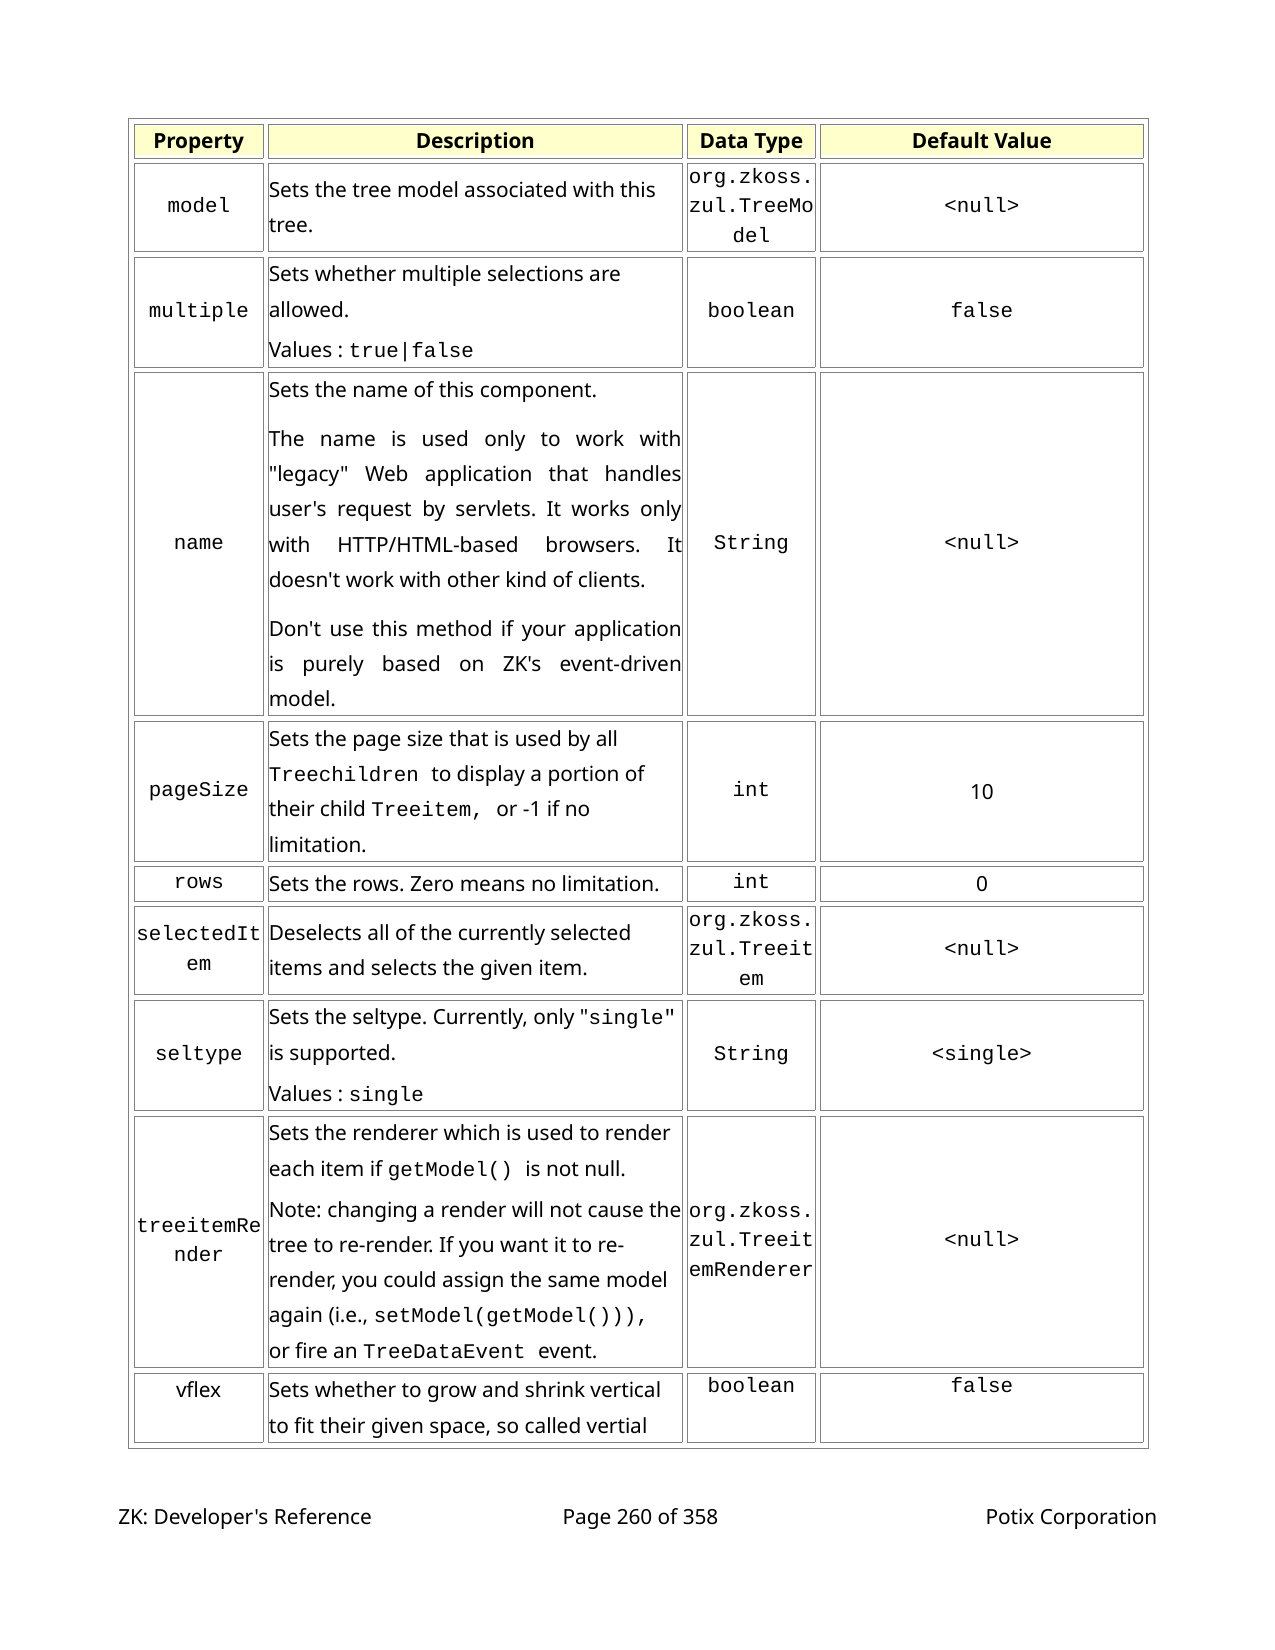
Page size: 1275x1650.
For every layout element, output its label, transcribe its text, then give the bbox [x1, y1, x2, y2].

table_cell false [818, 251, 1146, 367]
table_cell Sets whether to grow and shrink vertical to fit their given space, so called vertial [266, 1367, 685, 1442]
table_cell Sets the renderer which is used to render each item if getModel() is not null. Note: changing a render will not cause the tree to re-render. If you want it to re-render, you could assign the same model again (i.e., setModel(getModel())), or fire an TreeDataEvent event. [266, 1110, 685, 1367]
table_cell treeitemRender [131, 1110, 266, 1367]
table_cell Sets the seltype. Currently, only "single" is supported. Values : single [266, 994, 685, 1110]
table_header Description [266, 119, 685, 158]
table_header Property [131, 119, 266, 158]
table_cell 10 [818, 715, 1146, 861]
table_cell rows [131, 861, 266, 901]
table_cell model [131, 158, 266, 251]
table_cell org.zkoss.zul.TreeModel [685, 158, 817, 251]
table_cell boolean [685, 1367, 817, 1442]
table_cell Sets the rows. Zero means no limitation. [266, 861, 685, 901]
table_cell 0 [818, 861, 1146, 901]
table_cell pageSize [131, 715, 266, 861]
table_cell selectedItem [131, 901, 266, 994]
table_cell int [685, 861, 817, 901]
table_cell multiple [131, 251, 266, 367]
table_cell <null> [818, 367, 1146, 715]
table_cell org.zkoss.zul.Treeitem [685, 901, 817, 994]
table_cell Sets the tree model associated with this tree. [266, 158, 685, 251]
table_cell seltype [131, 994, 266, 1110]
table_cell Sets the page size that is used by all Treechildren to display a portion of their child Treeitem, or -1 if no limitation. [266, 715, 685, 861]
table_cell Sets whether multiple selections are allowed. Values : true|false [266, 251, 685, 367]
table_header Data Type [685, 119, 817, 158]
table_cell String [685, 367, 817, 715]
table_cell boolean [685, 251, 817, 367]
table_cell vflex [131, 1367, 266, 1442]
table_cell false [818, 1367, 1146, 1442]
table_cell org.zkoss.zul.TreeitemRenderer [685, 1110, 817, 1367]
table_cell <null> [818, 901, 1146, 994]
table_cell Sets the name of this component. The name is used only to work with "legacy" Web application that handles user's request by servlets. It works only with HTTP/HTML-based browsers. It doesn't work with other kind of clients. Don't use this method if your application is purely based on ZK's event-driven model. [266, 367, 685, 715]
table_header Default Value [818, 119, 1146, 158]
table_cell <single> [818, 994, 1146, 1110]
table_cell int [685, 715, 817, 861]
table_cell name [131, 367, 266, 715]
table_cell <null> [818, 158, 1146, 251]
table_cell Deselects all of the currently selected items and selects the given item. [266, 901, 685, 994]
table_cell String [685, 994, 817, 1110]
table_cell <null> [818, 1110, 1146, 1367]
